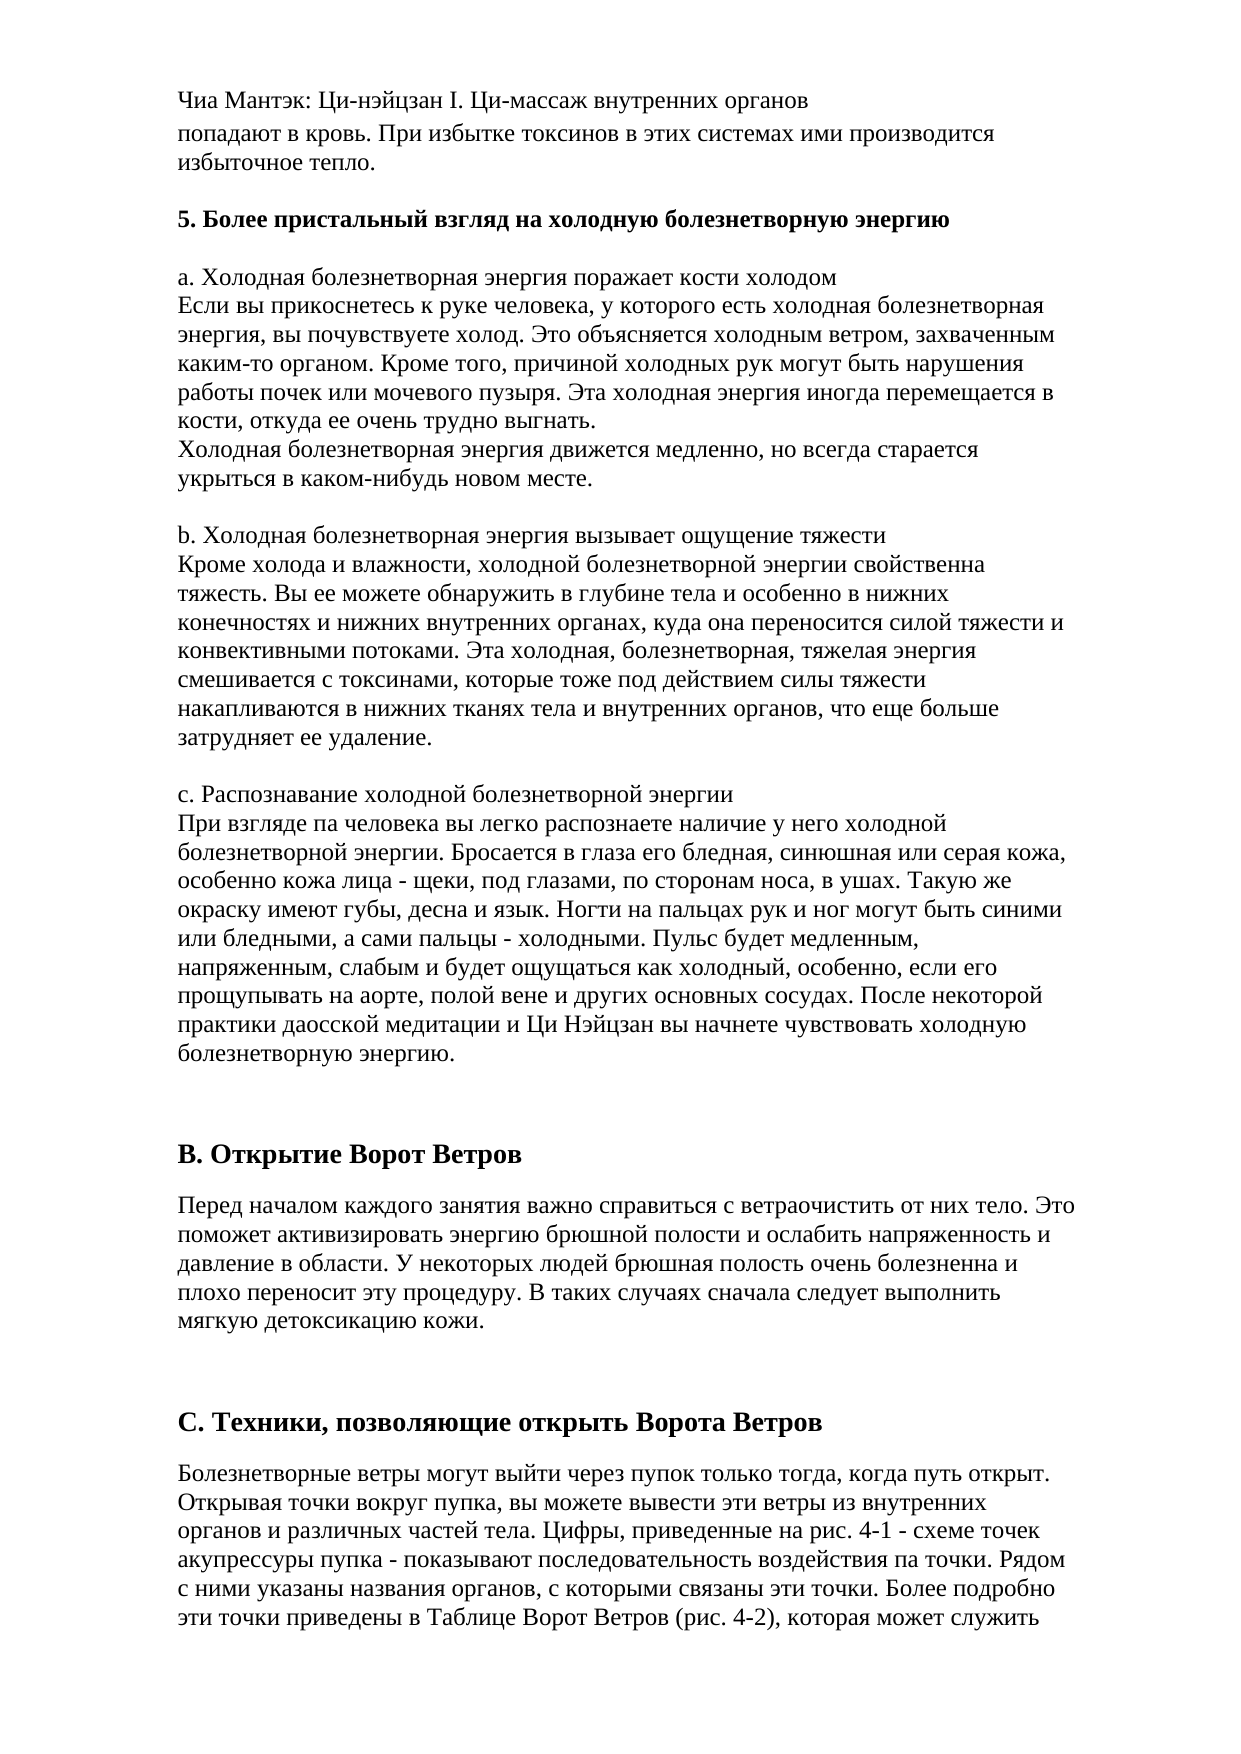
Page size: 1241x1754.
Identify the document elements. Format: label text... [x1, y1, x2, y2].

text попадают в кровь. При избытке токсинов в этих системах ими производится избыточное тепло. 5. Более пристальный взгляд на холодную болезнетворную энергию а. Холодная болезнетворная энергия поражает кости холодом Если вы прикоснетесь к руке человека, у которого есть холодная болезнетворная энергия, вы почувствуете холод. Это объясняется холодным ветром, захваченным каким-то органом. Кроме того, причиной холодных рук могут быть нарушения работы почек или мочевого пузыря. Эта холодная энергия иногда перемещается в кости, откуда ее очень трудно выгнать. Холодная болезнетворная энергия движется медленно, но всегда старается укрыться в каком-нибудь новом месте. b. Холодная болезнетворная энергия вызывает ощущение тяжести Кроме холода и влажности, холодной болезнетворной энергии свойственна тяжесть. Вы ее можете обнаружить в глубине тела и особенно в нижних конечностях и нижних внутренних органах, куда она переносится силой тяжести и конвективными потоками. Эта холодная, болезнетворная, тяжелая энергия смешивается с токсинами, которые тоже под действием силы тяжести накапливаются в нижних тканях тела и внутренних органов, что еще больше затрудняет ее удаление. c. Распознавание холодной болезнетворной энергии При взгляде па человека вы легко распознаете наличие у него холодной болезнетворной энергии. Бросается в глаза его бледная, синюшная или серая кожа, особенно кожа лица - щеки, под глазами, по сторонам носа, в ушах. Такую же окраску имеют губы, десна и язык. Ногти на пальцах рук и ног могут быть синими или бледными, а сами пальцы - холодными. Пульс будет медленным, напряженным, слабым и будет ощущаться как холодный, особенно, если его прощупывать на аорте, полой вене и других основных сосудах. После некоторой практики даосской медитации и Ци Нэйцзан вы начнете чувствовать холодную болезнетворную энергию. [177, 118, 1076, 1067]
text Перед началом каждого занятия важно справиться с ветраочистить от них тело. Это поможет активизировать энергию брюшной полости и ослабить напряженность и давление в области. У некоторых людей брюшная полость очень болезненна и плохо переносит эту процедуру. В таких случаях сначала следует выполнить мягкую детоксикацию кожи. [177, 1191, 1076, 1334]
text В. Открытие Ворот Ветров [177, 1137, 1076, 1170]
text Болезнетворные ветры могут выйти через пупок только тогда, когда путь открыт. Открывая точки вокруг пупка, вы можете вывести эти ветры из внутренних органов и различных частей тела. Цифры, приведенные на рис. 4-1 - схеме точек акупрессуры пупка - показывают последовательность воздействия па точки. Рядом с ними указаны названия органов, с которыми связаны эти точки. Более подробно эти точки приведены в Таблице Ворот Ветров (рис. 4-2), которая может служить [177, 1458, 1076, 1630]
text С. Техники, позволяющие открыть Ворота Ветров [177, 1405, 1076, 1437]
